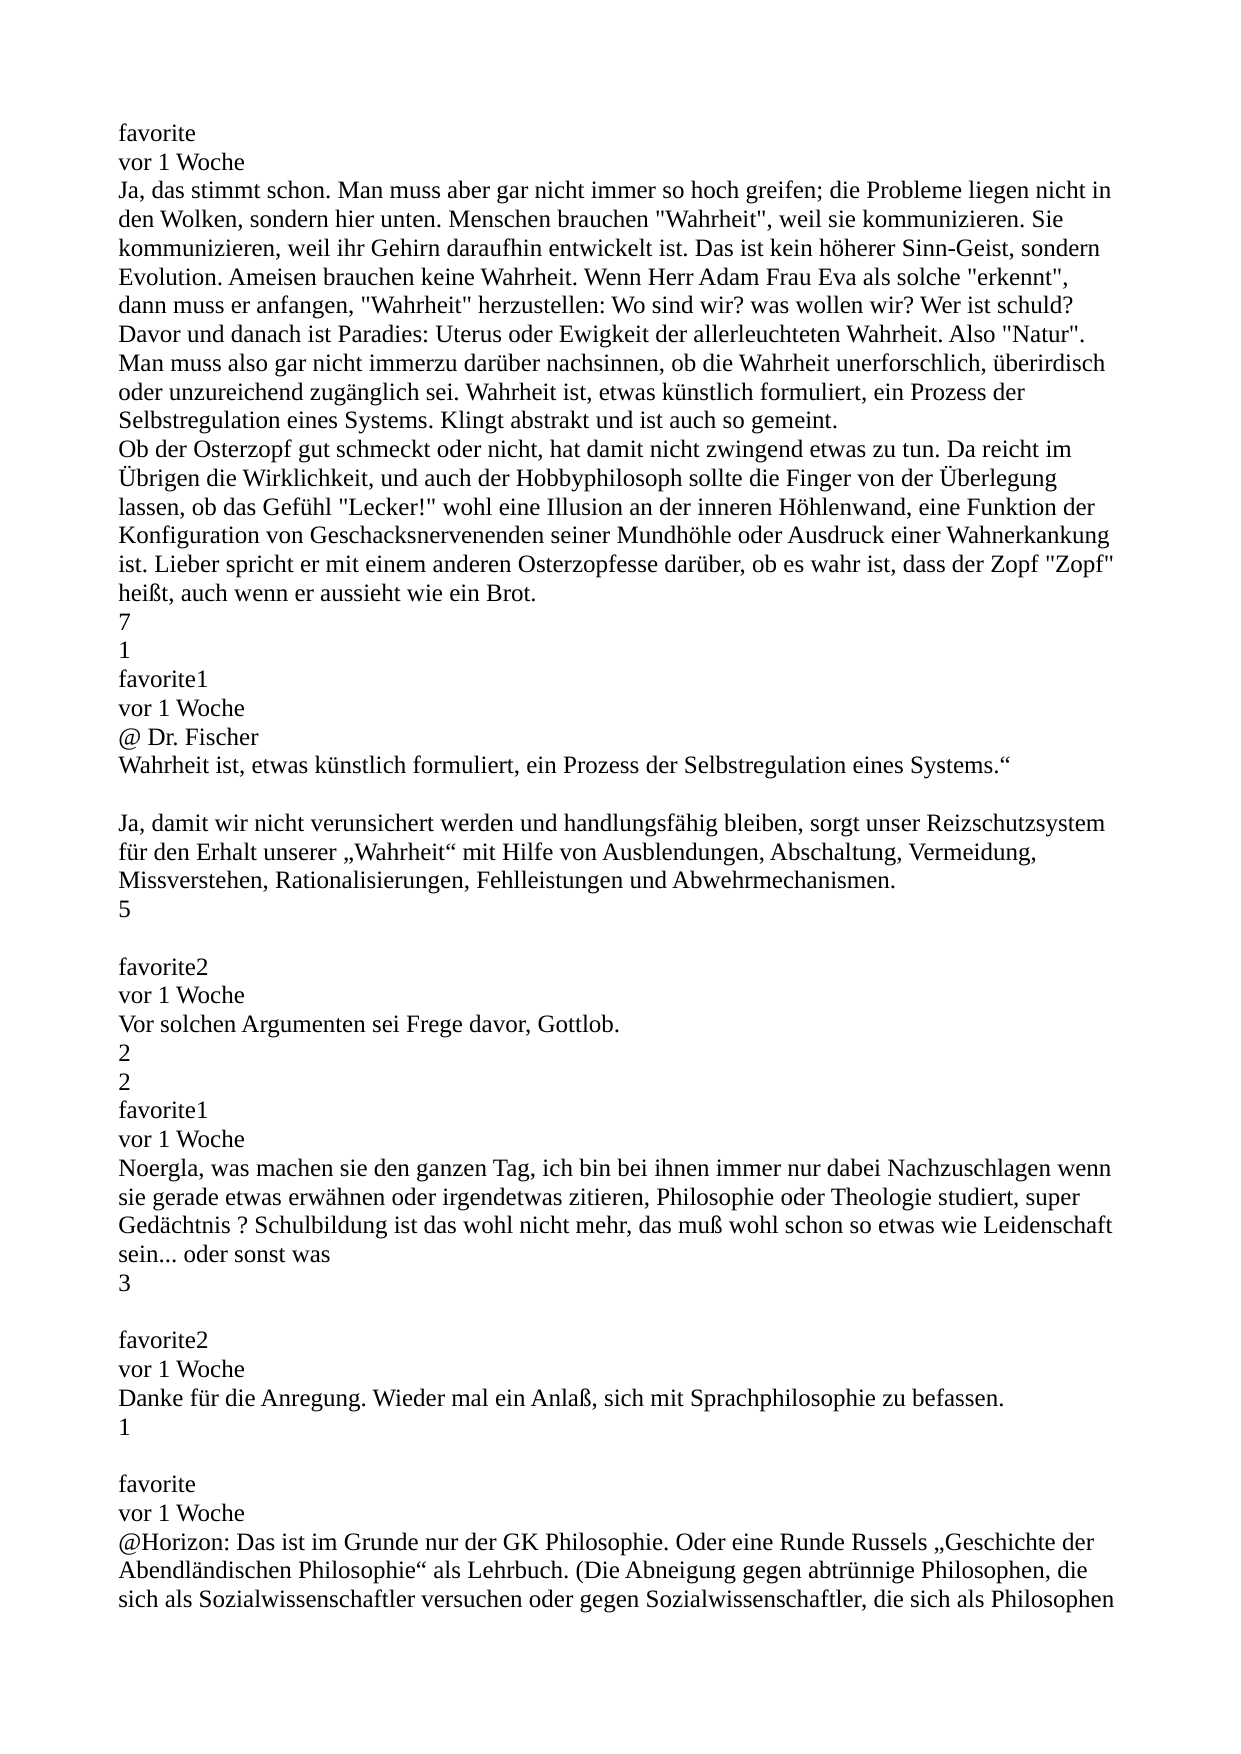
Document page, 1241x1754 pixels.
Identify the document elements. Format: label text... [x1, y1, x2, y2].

text favorite2 [118, 952, 1122, 981]
text favorite1 [118, 664, 1122, 693]
text Wahrheit ist, etwas künstlich formuliert, ein Prozess der Selbstregulation eines Systems.“ [118, 751, 1122, 779]
text 7 [118, 607, 1122, 636]
text Ja, damit wir nicht verunsichert werden und handlungsfähig bleiben, sorgt unser Reizschutzsystem für den Erhalt unserer „Wahrheit“ mit Hilfe von Ausblendungen, Abschaltung, Vermeidung, Missverstehen, Rationalisierungen, Fehlleistungen und Abwehrmechanismen. [118, 808, 1122, 894]
text @ Dr. Fischer [118, 722, 1122, 751]
text favorite [118, 1469, 1122, 1498]
text Ob der Osterzopf gut schmeckt oder nicht, hat damit nicht zwingend etwas zu tun. Da reicht im Übrigen die Wirklichkeit, und auch der Hobbyphilosoph sollte die Finger von der Überlegung lassen, ob das Gefühl "Lecker!" wohl eine Illusion an der inneren Höhlenwand, eine Funktion der Konfiguration von Geschacksnervenenden seiner Mundhöhle oder Ausdruck einer Wahnerkankung ist. Lieber spricht er mit einem anderen Osterzopfesse darüber, ob es wahr ist, dass der Zopf "Zopf" heißt, auch wenn er aussieht wie ein Brot. [118, 434, 1122, 607]
text 1 [118, 1412, 1122, 1441]
text 3 [118, 1268, 1122, 1297]
text favorite [118, 118, 1122, 147]
text vor 1 Woche [118, 1498, 1122, 1527]
text vor 1 Woche [118, 693, 1122, 722]
text favorite1 [118, 1096, 1122, 1124]
text @Horizon: Das ist im Grunde nur der GK Philosophie. Oder eine Runde Russels „Geschichte der Abendländischen Philosophie“ als Lehrbuch. (Die Abneigung gegen abtrünnige Philosophen, die sich als Sozialwissenschaftler versuchen oder gegen Sozialwissenschaftler, die sich als Philosophen [118, 1527, 1122, 1613]
text 1 [118, 636, 1122, 664]
text vor 1 Woche [118, 147, 1122, 176]
text Ja, das stimmt schon. Man muss aber gar nicht immer so hoch greifen; die Probleme liegen nicht in den Wolken, sondern hier unten. Menschen brauchen "Wahrheit", weil sie kommunizieren. Sie kommunizieren, weil ihr Gehirn daraufhin entwickelt ist. Das ist kein höherer Sinn-Geist, sondern Evolution. Ameisen brauchen keine Wahrheit. Wenn Herr Adam Frau Eva als solche "erkennt", dann muss er anfangen, "Wahrheit" herzustellen: Wo sind wir? was wollen wir? Wer ist schuld? Davor und danach ist Paradies: Uterus oder Ewigkeit der allerleuchteten Wahrheit. Also "Natur". [118, 176, 1122, 348]
text Man muss also gar nicht immerzu darüber nachsinnen, ob die Wahrheit unerforschlich, überirdisch oder unzureichend zugänglich sei. Wahrheit ist, etwas künstlich formuliert, ein Prozess der Selbstregulation eines Systems. Klingt abstrakt und ist auch so gemeint. [118, 348, 1122, 434]
text favorite2 [118, 1326, 1122, 1354]
text 2 [118, 1067, 1122, 1096]
text Danke für die Anregung. Wieder mal ein Anlaß, sich mit Sprachphilosophie zu befassen. [118, 1383, 1122, 1412]
text Noergla, was machen sie den ganzen Tag, ich bin bei ihnen immer nur dabei Nachzuschlagen wenn sie gerade etwas erwähnen oder irgendetwas zitieren, Philosophie oder Theologie studiert, super Gedächtnis ? Schulbildung ist das wohl nicht mehr, das muß wohl schon so etwas wie Leidenschaft sein... oder sonst was [118, 1153, 1122, 1268]
text vor 1 Woche [118, 981, 1122, 1009]
text vor 1 Woche [118, 1354, 1122, 1383]
text 5 [118, 894, 1122, 923]
text 2 [118, 1038, 1122, 1067]
text Vor solchen Argumenten sei Frege davor, Gottlob. [118, 1009, 1122, 1038]
text vor 1 Woche [118, 1124, 1122, 1153]
